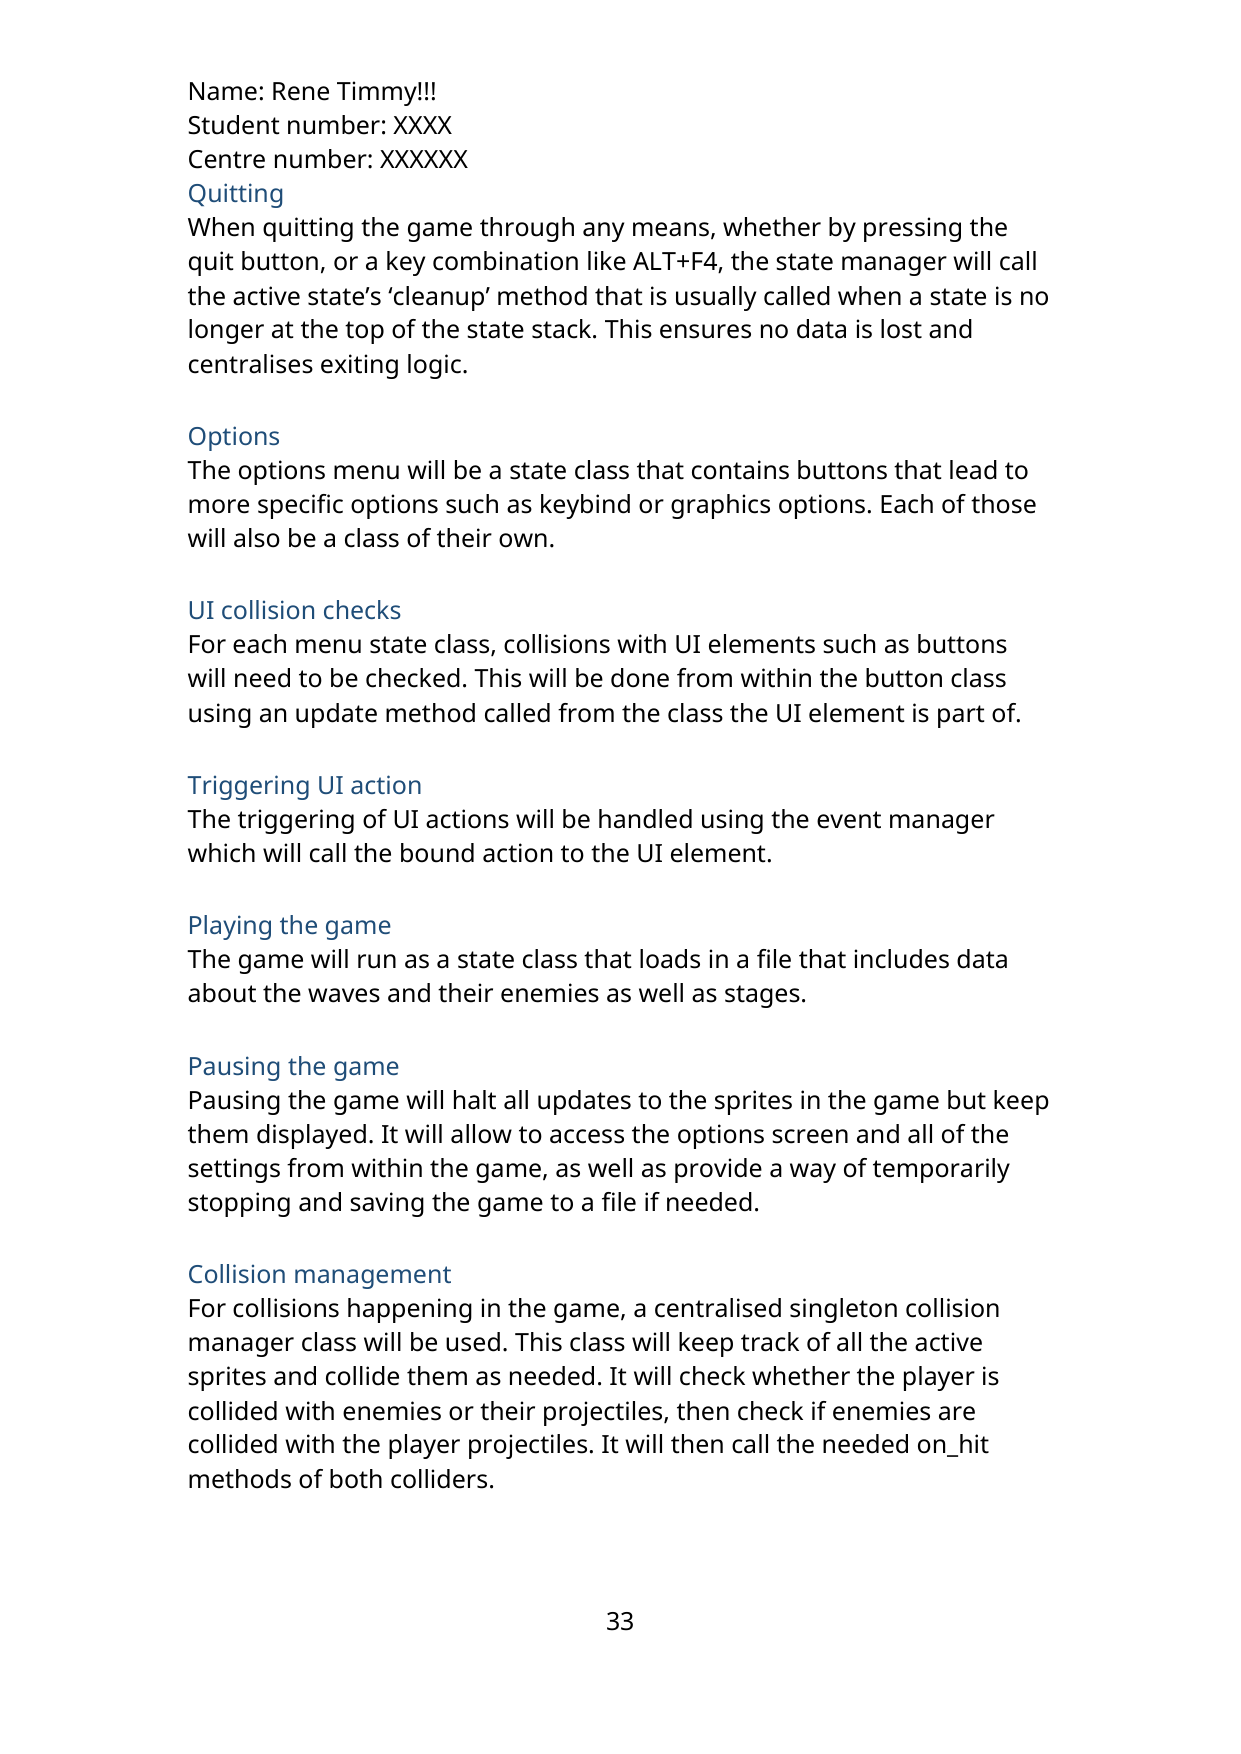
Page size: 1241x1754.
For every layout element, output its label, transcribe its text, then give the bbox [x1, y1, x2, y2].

subtitle Pausing the game [187, 1048, 1053, 1082]
subtitle Quitting [187, 176, 1053, 210]
text The game will run as a state class that loads in a file that includes data about the waves and their enemies as well as stages. [187, 942, 1053, 1010]
subtitle Triggering UI action [187, 767, 1053, 802]
text The options menu will be a state class that contains buttons that lead to more specific options such as keybind or graphics options. Each of those will also be a class of their own. [187, 453, 1053, 555]
text For each menu state class, collisions with UI elements such as buttons will need to be checked. This will be done from within the button class using an update method called from the class the UI element is part of. [187, 627, 1053, 729]
subtitle Collision management [187, 1257, 1053, 1291]
text When quitting the game through any means, whether by pressing the quit button, or a key combination like ALT+F4, the state manager will call the active state’s ‘cleanup’ method that is usually called when a state is no longer at the top of the state stack. This ensures no data is lost and centralises exiting logic. [187, 210, 1053, 380]
text The triggering of UI actions will be handled using the event manager which will call the bound action to the UI element. [187, 802, 1053, 870]
subtitle Options [187, 418, 1053, 453]
subtitle UI collision checks [187, 593, 1053, 627]
subtitle Playing the game [187, 908, 1053, 942]
text Pausing the game will halt all updates to the sprites in the game but keep them displayed. It will allow to access the options screen and all of the settings from within the game, as well as provide a way of temporarily stopping and saving the game to a file if needed. [187, 1082, 1053, 1219]
text For collisions happening in the game, a centralised singleton collision manager class will be used. This class will keep track of all the active sprites and collide them as needed. It will check whether the player is collided with enemies or their projectiles, then check if enemies are collided with the player projectiles. It will then call the needed on_hit methods of both colliders. [187, 1291, 1053, 1495]
